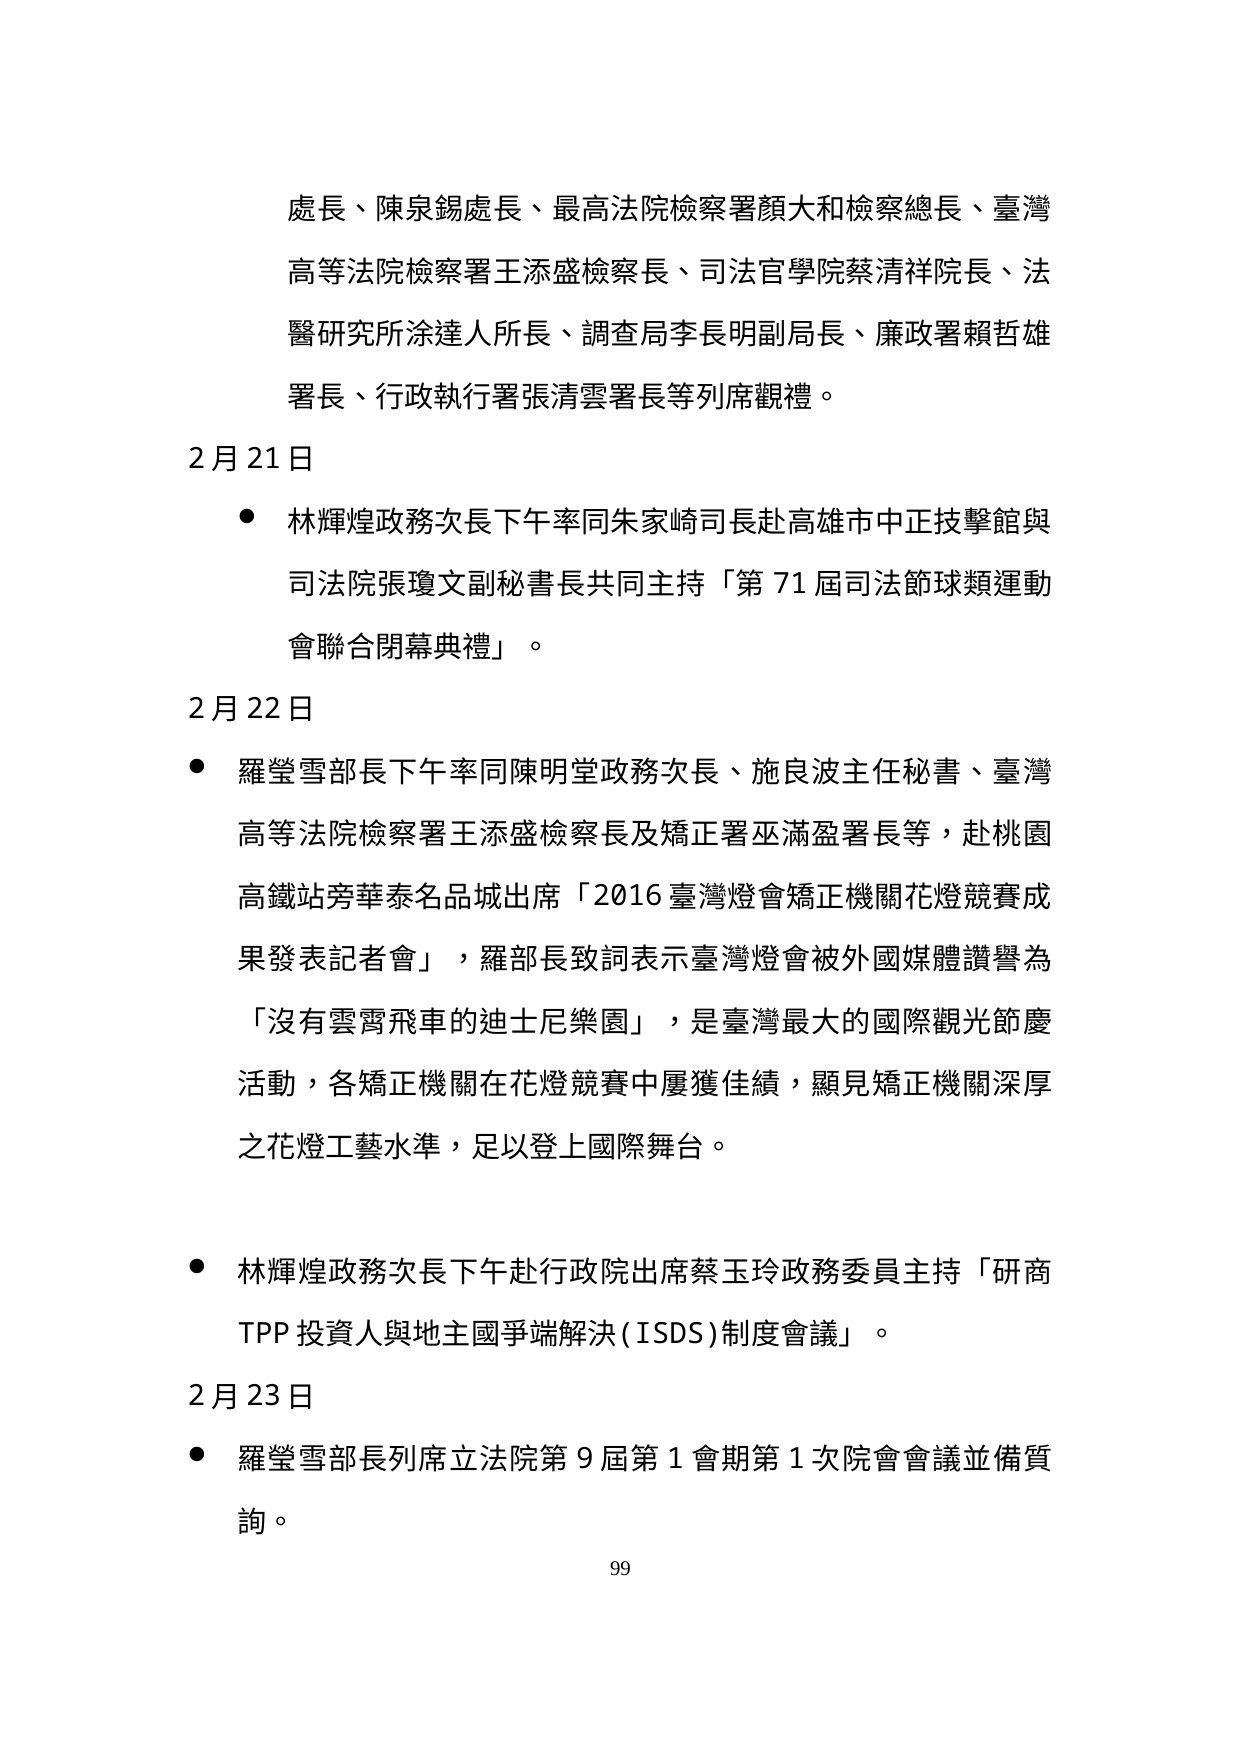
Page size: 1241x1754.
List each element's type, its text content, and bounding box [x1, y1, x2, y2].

list 林輝煌政務次長下午率同朱家崎司長赴高雄市中正技擊館與司法院張瓊文副秘書長共同主持「第71屆司法節球類運動會聯合閉幕典禮」。 [237, 478, 1053, 665]
list 林輝煌政務次長下午赴行政院出席蔡玉玲政務委員主持「研商TPP投資人與地主國爭端解決(ISDS)制度會議」。 [187, 1228, 1053, 1353]
list 處長、陳泉錫處長、最高法院檢察署顏大和檢察總長、臺灣高等法院檢察署王添盛檢察長、司法官學院蔡清祥院長、法醫研究所涂達人所長、調查局李長明副局長、廉政署賴哲雄署長、行政執行署張清雲署長等列席觀禮。 [237, 165, 1053, 415]
text 2月23日 [187, 1353, 1053, 1415]
list 羅瑩雪部長下午率同陳明堂政務次長、施良波主任秘書、臺灣高等法院檢察署王添盛檢察長及矯正署巫滿盈署長等，赴桃園高鐵站旁華泰名品城出席「2016臺灣燈會矯正機關花燈競賽成果發表記者會」，羅部長致詞表示臺灣燈會被外國媒體讚譽為「沒有雲霄飛車的迪士尼樂園」，是臺灣最大的國際觀光節慶活動，各矯正機關在花燈競賽中屢獲佳績，顯見矯正機關深厚之花燈工藝水準，足以登上國際舞台。 [187, 728, 1053, 1165]
text 2月21日 [187, 415, 1053, 478]
list 羅瑩雪部長列席立法院第9屆第1會期第1次院會會議並備質詢。 [187, 1415, 1053, 1540]
text 2月22日 [187, 665, 1053, 728]
